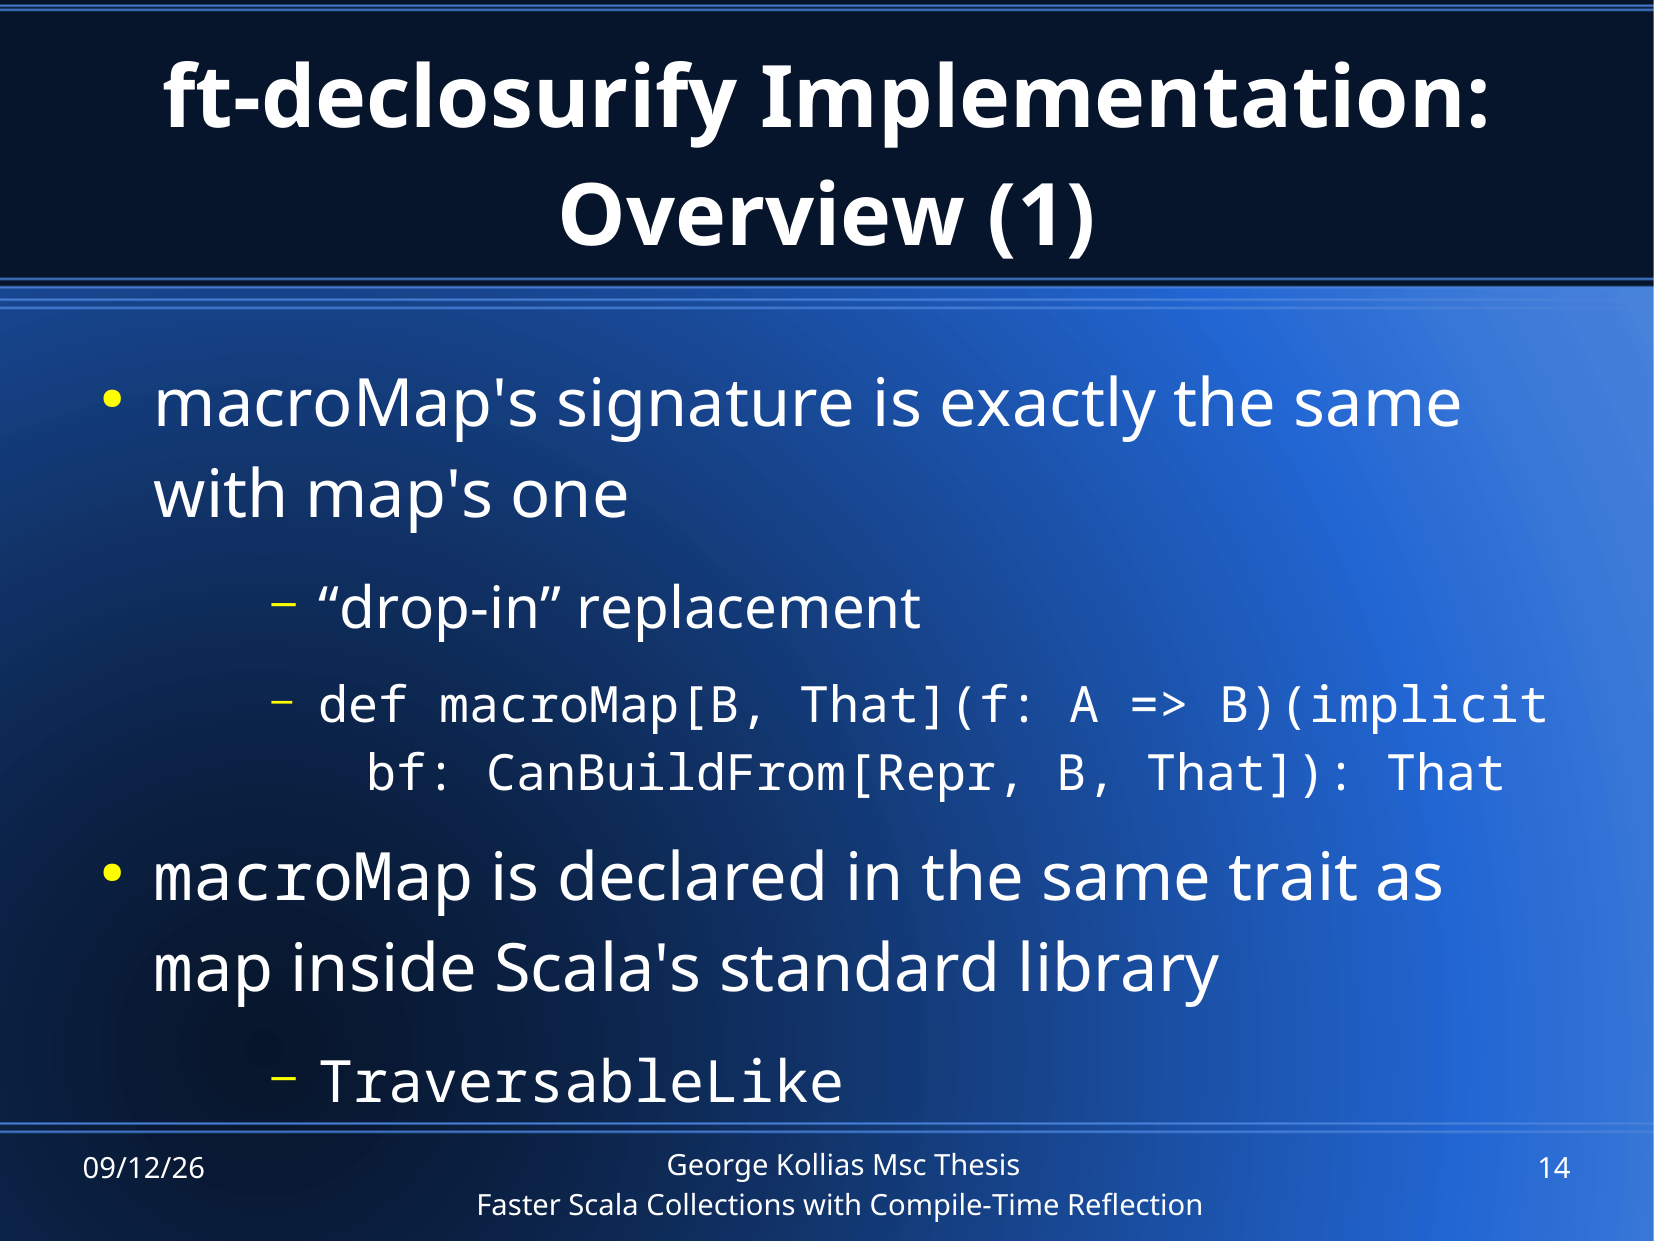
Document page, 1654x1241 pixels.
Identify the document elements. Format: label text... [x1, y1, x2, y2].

title ft-declosurify Implementation: Overview (1) [82, 49, 1571, 257]
list macroMap's signature is exactly the same with map's one “drop-in” replacement def macroMap[B, That](f: A => B)(implicit bf: CanBuildFrom[Repr, B, That]): That macroMap is declared in the same trait as map inside Scala's standard library TraversableLike [82, 355, 1571, 1075]
picture [0, 0, 1654, 1241]
